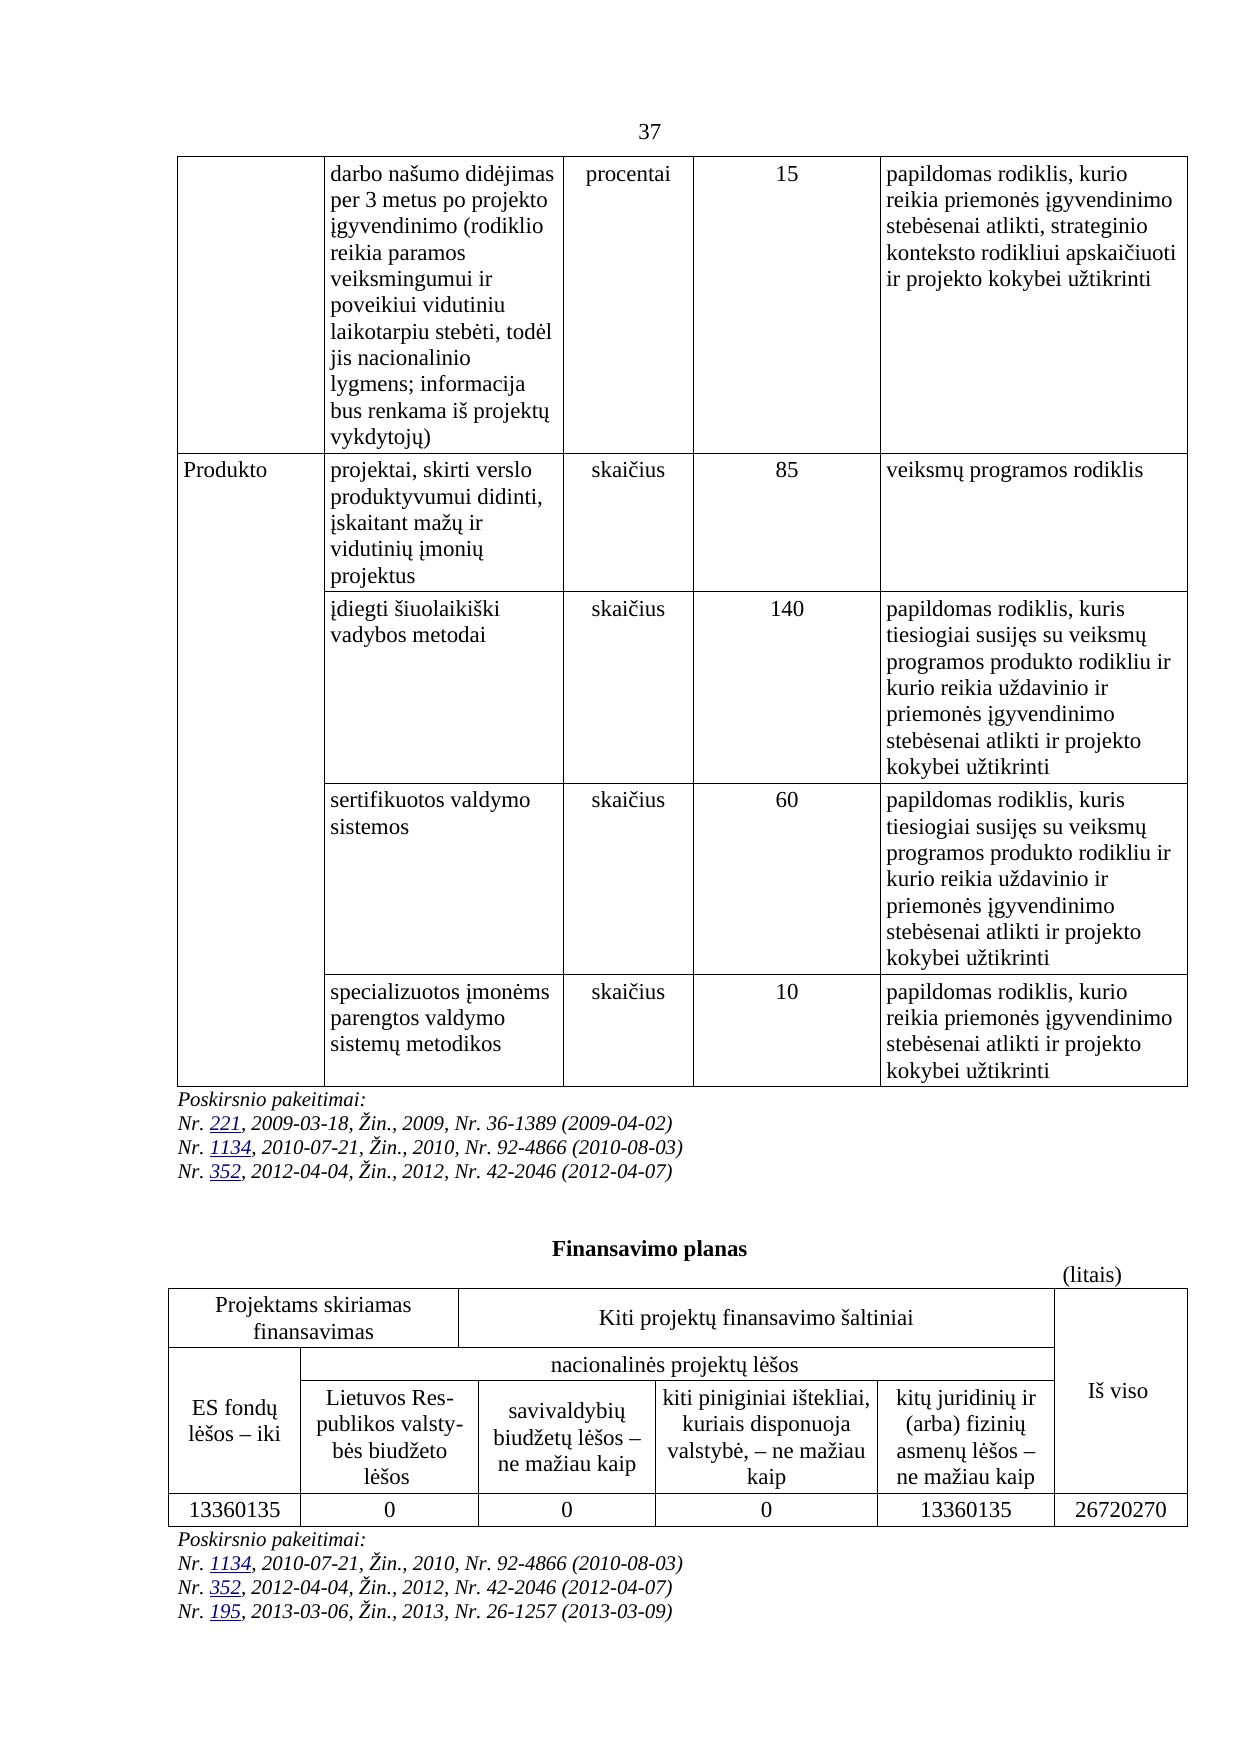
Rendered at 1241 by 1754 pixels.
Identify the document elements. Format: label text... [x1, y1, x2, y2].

table_cell 13360135 [878, 1494, 1054, 1526]
table_cell kiti piniginiai ištekliai, kuriais disponuoja valstybė, – ne mažiau kaip [656, 1381, 877, 1492]
table_cell 0 [656, 1494, 877, 1526]
table_cell papildomas rodiklis, kurio reikia priemonės įgyvendinimo stebėsenai atlikti ir projekto kokybei užtikrinti [881, 975, 1187, 1086]
text Nr. 352, 2012-04-04, Žin., 2012, Nr. 42-2046 (2012-04-07) [177, 1575, 1122, 1599]
table_cell skaičius [564, 784, 693, 974]
text Finansavimo planas [177, 1235, 1122, 1261]
table_header Projektams skiriamas finansavimas [169, 1289, 458, 1347]
table_cell specializuotos įmonėms parengtos valdymo sistemų metodikos [325, 975, 563, 1086]
text Nr. 195, 2013-03-06, Žin., 2013, Nr. 26-1257 (2013-03-09) [177, 1599, 1122, 1623]
table_cell Lietuvos Res­publikos valsty­bės biudžeto lėšos [301, 1381, 478, 1492]
table_cell 26720270 [1055, 1494, 1187, 1526]
table_cell įdiegti šiuolaikiški vadybos metodai [325, 592, 563, 782]
text Poskirsnio pakeitimai: [177, 1527, 1122, 1551]
table_cell skaičius [564, 592, 693, 782]
table_cell 0 [301, 1494, 478, 1526]
text Nr. 352, 2012-04-04, Žin., 2012, Nr. 42-2046 (2012-04-07) [177, 1159, 1122, 1183]
text (litais) [215, 1261, 1122, 1287]
table_cell 10 [694, 975, 880, 1086]
table_cell skaičius [564, 454, 693, 591]
text Poskirsnio pakeitimai: [177, 1087, 1122, 1111]
table_cell papildomas rodiklis, kuris tiesiogiai susijęs su veiksmų programos produkto rodikliu ir kurio reikia uždavinio ir priemonės įgyvendinimo stebėsenai atlikti ir projekto kokybei užtikrinti [881, 592, 1187, 782]
table_cell procentai [564, 157, 693, 452]
table_cell Produkto [178, 454, 324, 1086]
table_header Iš viso [1055, 1289, 1187, 1492]
table_cell 60 [694, 784, 880, 974]
table_cell ES fondų lėšos – iki [169, 1348, 300, 1492]
table_cell sertifikuotos valdymo sistemos [325, 784, 563, 974]
table_cell 13360135 [169, 1494, 300, 1526]
table_cell 15 [694, 157, 880, 452]
table_cell 85 [694, 454, 880, 591]
table_header Kiti projektų finansavimo šaltiniai [459, 1289, 1054, 1347]
table_cell veiksmų programos rodiklis [881, 454, 1187, 591]
table_cell papildomas rodiklis, kurio reikia priemonės įgyvendinimo stebėsenai atlikti, strateginio konteksto rodikliui apskaičiuoti ir projekto kokybei užtikrinti [881, 157, 1187, 452]
table_cell [178, 157, 324, 452]
table_cell darbo našumo didėjimas per 3 metus po projekto įgyvendinimo (rodiklio reikia paramos veiksmingumui ir poveikiui vidutiniu laikotarpiu stebėti, todėl jis nacionalinio lygmens; informacija bus renkama iš projektų vykdytojų) [325, 157, 563, 452]
table_cell projektai, skirti verslo produktyvumui didinti, įskaitant mažų ir vidutinių įmonių projektus [325, 454, 563, 591]
table_cell kitų juridinių ir (arba) fizinių asmenų lėšos – ne mažiau kaip [878, 1381, 1054, 1492]
text Nr. 221, 2009-03-18, Žin., 2009, Nr. 36-1389 (2009-04-02) [177, 1111, 1122, 1135]
table_cell 140 [694, 592, 880, 782]
text Nr. 1134, 2010-07-21, Žin., 2010, Nr. 92-4866 (2010-08-03) [177, 1135, 1122, 1159]
table_cell papildomas rodiklis, kuris tiesiogiai susijęs su veiksmų programos produkto rodikliu ir kurio reikia uždavinio ir priemonės įgyvendinimo stebėsenai atlikti ir projekto kokybei užtikrinti [881, 784, 1187, 974]
table_cell 0 [479, 1494, 655, 1526]
table_cell skaičius [564, 975, 693, 1086]
text Nr. 1134, 2010-07-21, Žin., 2010, Nr. 92-4866 (2010-08-03) [177, 1551, 1122, 1575]
table_cell nacionalinės projektų lėšos [301, 1348, 1054, 1380]
table_cell savivaldybių biudžetų lėšos – ne mažiau kaip [479, 1381, 655, 1492]
